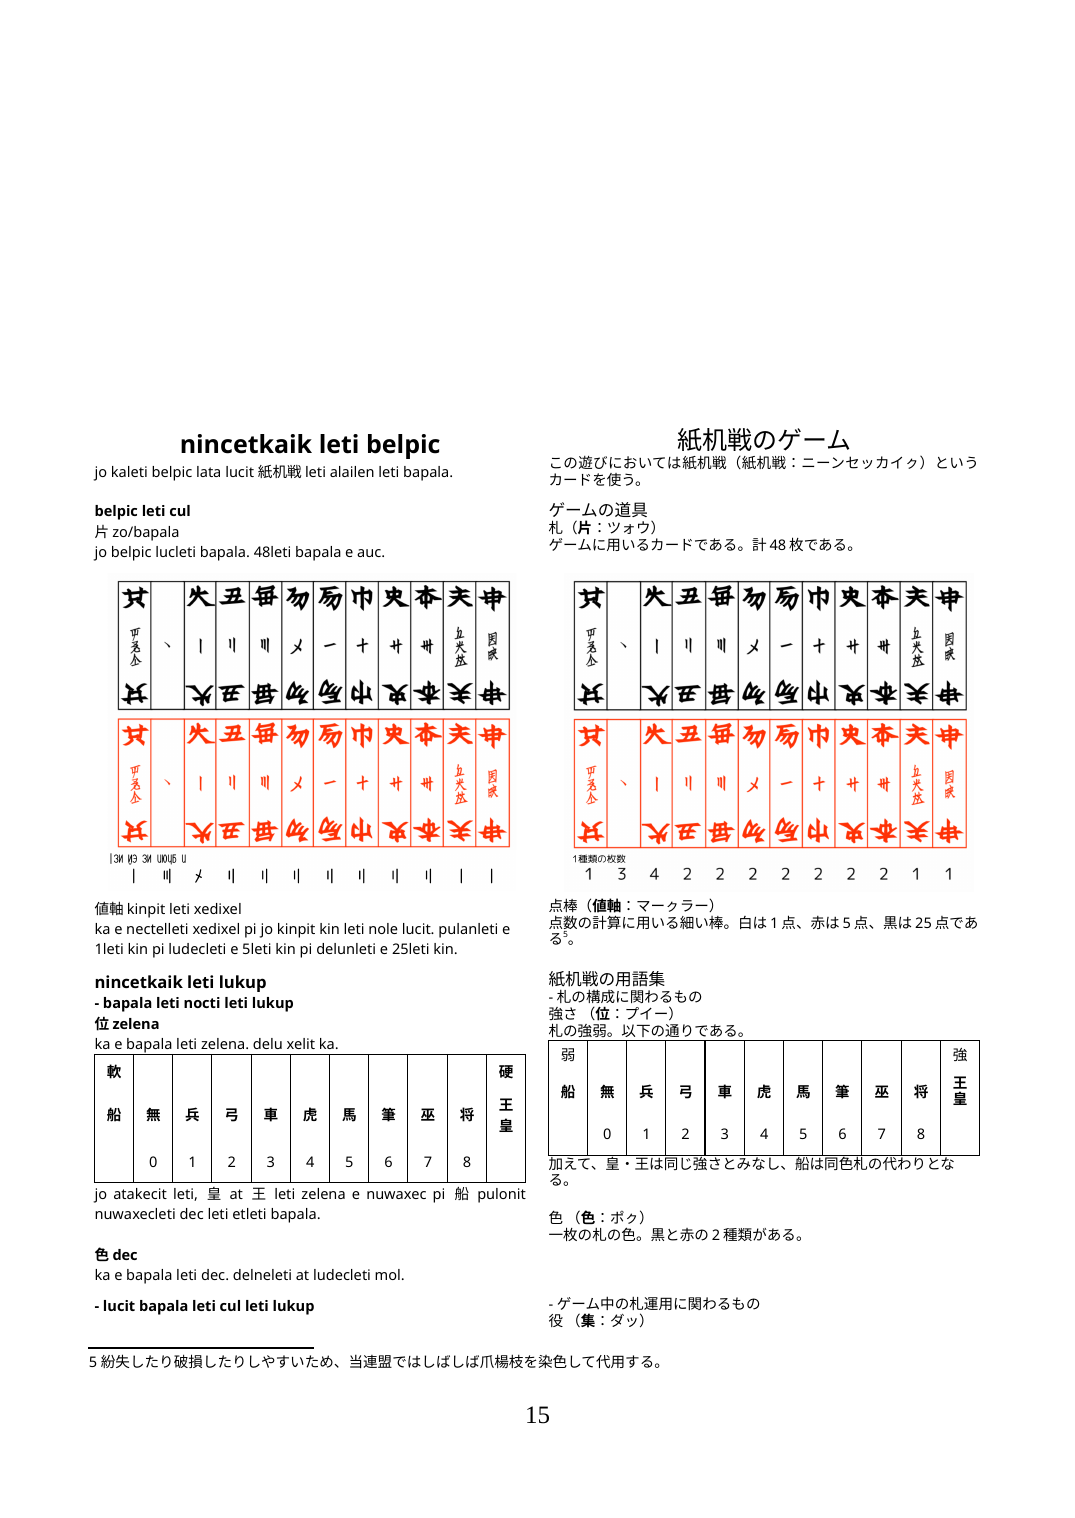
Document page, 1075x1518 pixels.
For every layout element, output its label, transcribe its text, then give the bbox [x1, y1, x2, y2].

table_cell 5 [784, 1115, 822, 1155]
table_cell [532, 495, 542, 567]
table_cell 虎 [291, 1088, 329, 1141]
table_header 弱 [549, 1041, 587, 1069]
table_header [291, 1055, 329, 1087]
table_header [173, 1055, 211, 1087]
table_cell 船 [549, 1070, 587, 1115]
table_cell 王皇 [941, 1070, 979, 1115]
table_header [252, 1055, 290, 1087]
table_cell 弓 [212, 1088, 251, 1141]
table_header [448, 1055, 486, 1087]
table_cell 馬 [330, 1088, 368, 1141]
table_header 軟 [95, 1055, 133, 1087]
table_header 硬 [487, 1055, 525, 1087]
table_cell 0 [588, 1115, 626, 1155]
table_cell [95, 1141, 133, 1182]
table_cell 車 [252, 1088, 290, 1141]
table_cell 兵 [173, 1088, 211, 1141]
table_cell 8 [902, 1115, 940, 1155]
table_cell 車 [706, 1070, 744, 1115]
table_header 強 [941, 1041, 979, 1069]
table_header [745, 1041, 783, 1069]
table_header [706, 1041, 744, 1069]
table_cell [532, 421, 542, 495]
table_cell 虎 [745, 1070, 783, 1115]
table_cell nincetkaik leti belpic jo kaleti belpic lata lucit 紙机戦 leti alailen leti bapala. [89, 421, 531, 495]
table_header [627, 1041, 665, 1069]
table_cell [532, 892, 542, 964]
table_cell 巫 [408, 1088, 447, 1141]
table_cell 弓 [666, 1070, 704, 1115]
table_cell [89, 567, 531, 892]
table_cell 7 [862, 1115, 901, 1155]
table_cell 1 [627, 1115, 665, 1155]
table_cell 6 [369, 1141, 407, 1182]
table_cell [532, 1290, 542, 1336]
table_cell 筆 [823, 1070, 861, 1115]
table_header [588, 1041, 626, 1069]
table_cell 2 [666, 1115, 704, 1155]
table_cell 1 [173, 1141, 211, 1182]
picture [563, 573, 974, 892]
table_header [784, 1041, 822, 1069]
table_cell 紙机戦の用語集 - 札の構成に関わるもの 強さ （位：プイー） 札の強弱。以下の通りである。 加えて、皇・王は同じ強さとみなし、船は同色札の代わりとなる。 色 （色：ポㇰ） 一枚の札の色。黒と赤の2種類がある。 [543, 965, 985, 1290]
table_cell 5 [330, 1141, 368, 1182]
table_cell 3 [706, 1115, 744, 1155]
table_cell ゲームの道具 札（片：ツォウ） ゲームに用いるカードである。計48枚である。 [543, 495, 985, 567]
table_header [330, 1055, 368, 1087]
table_cell 船 [95, 1088, 133, 1141]
table_cell 筆 [369, 1088, 407, 1141]
table_cell [549, 1115, 587, 1155]
table_header [823, 1041, 861, 1069]
table_cell 巫 [862, 1070, 901, 1115]
table_cell - lucit bapala leti cul leti lukup [89, 1290, 531, 1336]
table_cell 無 [134, 1088, 172, 1141]
table_cell 7 [408, 1141, 447, 1182]
table_cell 将 [448, 1088, 486, 1141]
table_cell 4 [291, 1141, 329, 1182]
table_cell [89, 89, 531, 421]
table_cell 無 [588, 1070, 626, 1115]
table_cell 値軸 kinpit leti xedixel ka e nectelleti xedixel pi jo kinpit kin leti nole lucit. pulanleti e 1leti kin pi ludecleti e 5leti kin pi delunleti e 25leti kin. [89, 892, 531, 964]
table_cell 6 [823, 1115, 861, 1155]
table_cell 将 [902, 1070, 940, 1115]
table_cell nincetkaik leti lukup - bapala leti nocti leti lukup 位 zelena ka e bapala leti zelena. delu xelit ka. jo atakecit leti, 皇 at 王 leti zelena e nuwaxec pi 船 pulonit nuwaxecleti dec leti etleti bapala. 色 dec ka e bapala leti dec. delneleti at ludecleti mol. [89, 965, 531, 1290]
table_cell [532, 965, 542, 1290]
table_cell [543, 89, 985, 421]
table_header [408, 1055, 447, 1087]
table_cell 兵 [627, 1070, 665, 1115]
table_cell 8 [448, 1141, 486, 1182]
table_cell [532, 567, 542, 892]
table_cell 2 [212, 1141, 251, 1182]
table_cell - ゲーム中の札運用に関わるもの 役 （集：ダッ） [543, 1290, 985, 1336]
table_header [902, 1041, 940, 1069]
table_cell [532, 89, 542, 421]
table_cell 点棒（値軸：マーㇰラー） 点数の計算に用いる細い棒。白は1点、赤は5点、黒は25点である。 [543, 892, 985, 964]
table_header [134, 1055, 172, 1087]
table_header [369, 1055, 407, 1087]
table_cell 0 [134, 1141, 172, 1182]
table_cell 王皇 [487, 1088, 525, 1141]
table_header [212, 1055, 251, 1087]
table_cell 4 [745, 1115, 783, 1155]
table_cell [543, 567, 985, 892]
table_cell [487, 1141, 525, 1182]
table_header [862, 1041, 901, 1069]
table_cell belpic leti cul 片 zo/bapala jo belpic lucleti bapala. 48leti bapala e auc. [89, 495, 531, 567]
table_cell 3 [252, 1141, 290, 1182]
table_cell 紙机戦のゲーム この遊びにおいては紙机戦（紙机戦：ニーンセッカイㇰ）というカードを使う。 [543, 421, 985, 495]
picture [107, 573, 517, 891]
table_cell 馬 [784, 1070, 822, 1115]
table_header [666, 1041, 704, 1069]
table_cell [941, 1115, 979, 1155]
